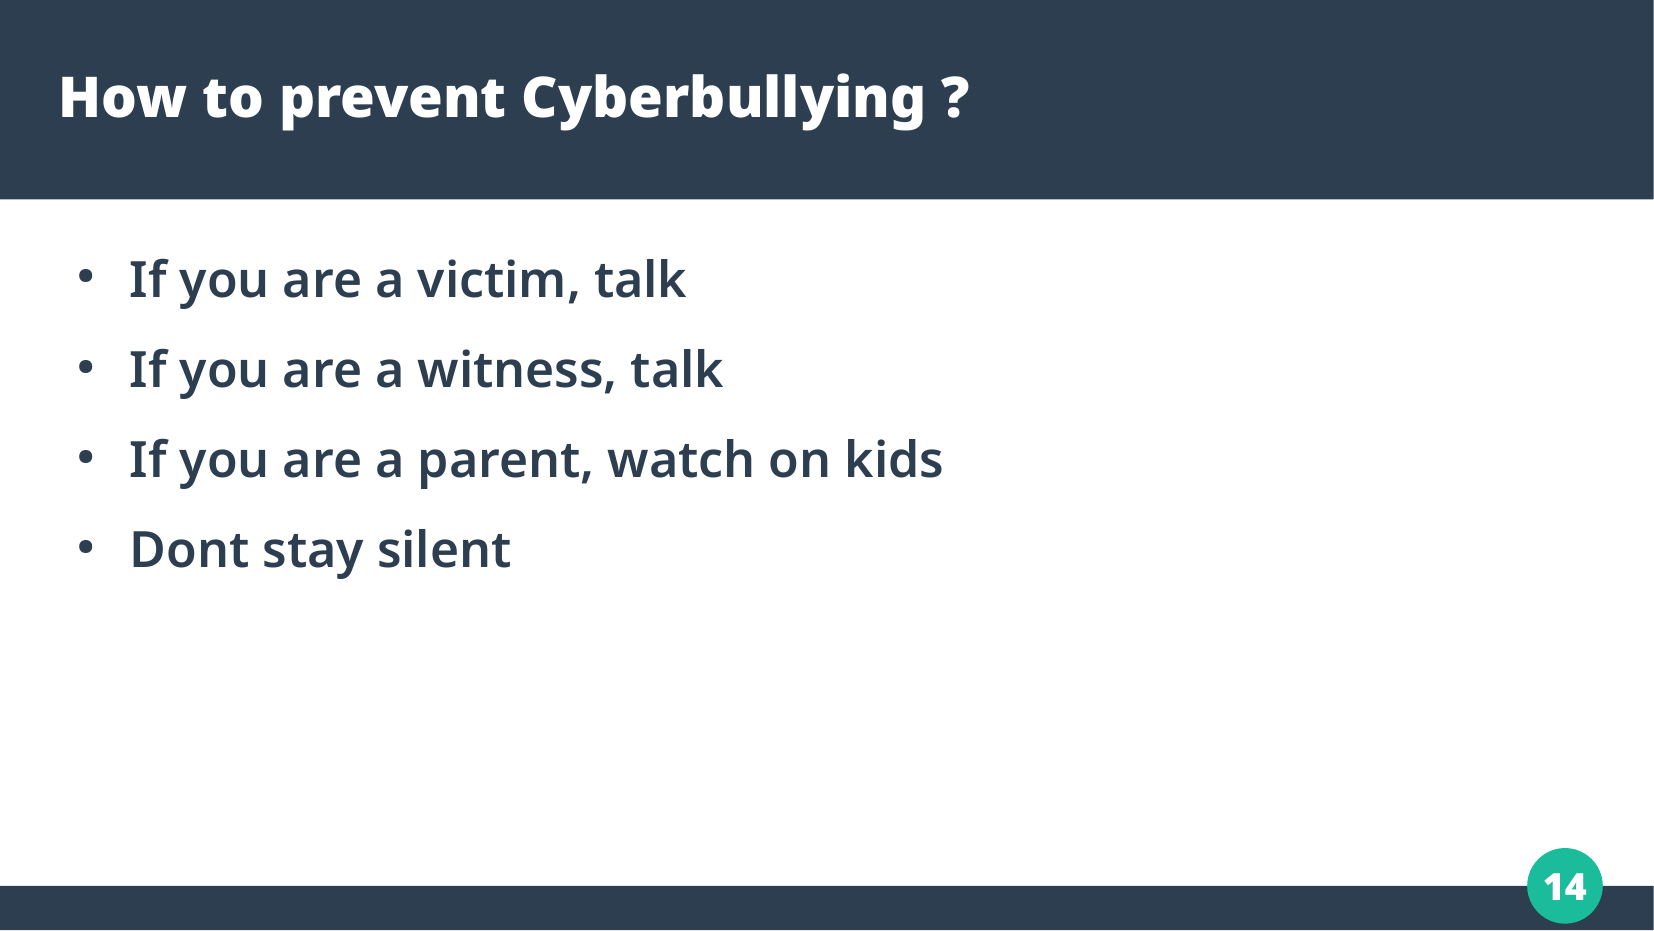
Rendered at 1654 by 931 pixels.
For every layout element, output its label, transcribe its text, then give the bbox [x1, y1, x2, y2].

title How to prevent Cyberbullying ? [59, 37, 1595, 156]
list If you are a victim, talk If you are a witness, talk If you are a parent, watch on kids Dont stay silent [59, 243, 1595, 864]
